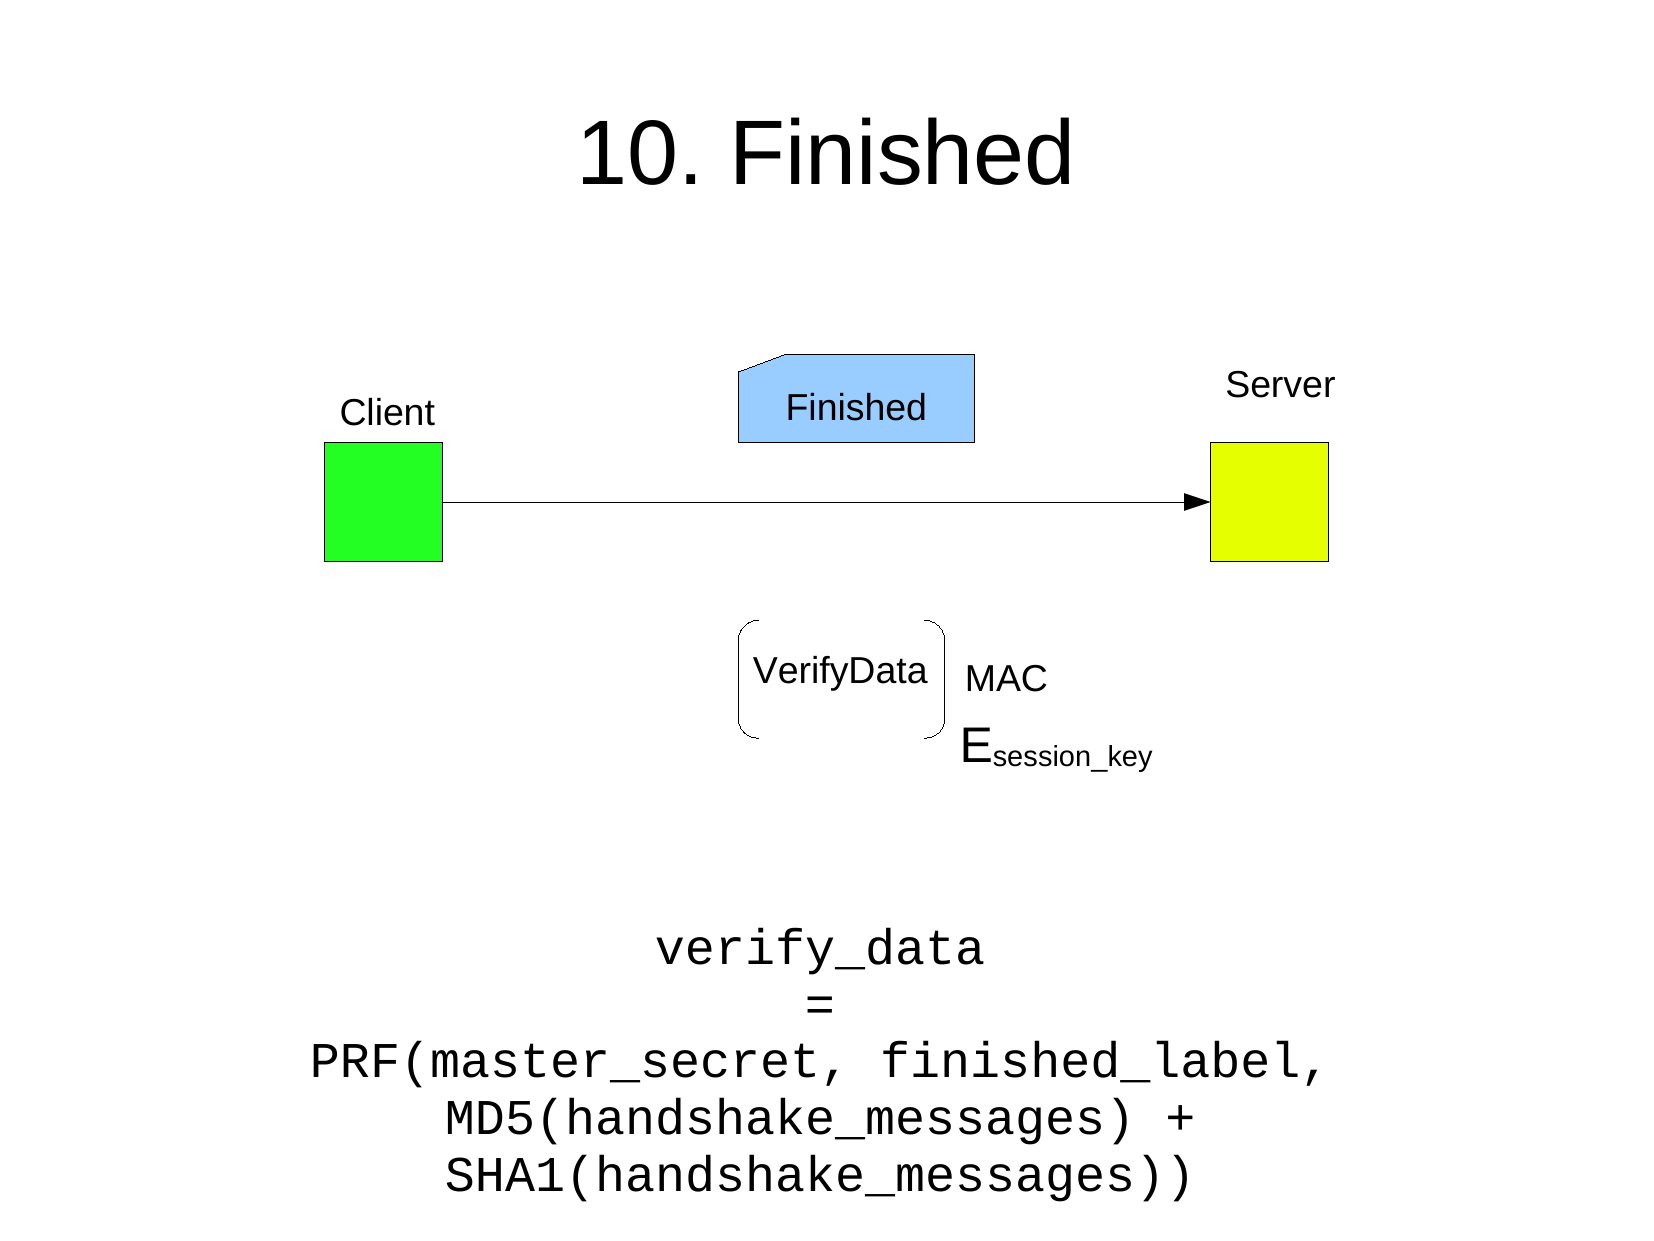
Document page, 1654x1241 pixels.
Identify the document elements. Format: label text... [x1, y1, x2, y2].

text_box Client [324, 383, 449, 441]
text_box verify_data = PRF(master_secret, finished_label, MD5(handshake_messages) + SHA1(handshake_messages)) [295, 915, 1359, 1214]
text_box [1210, 442, 1329, 562]
text_box Finished [738, 354, 975, 443]
text_box MAC [950, 649, 1062, 707]
text_box VerifyData [739, 642, 944, 700]
text_box Esession_key [944, 710, 1164, 798]
title 10. Finished [82, 49, 1571, 257]
text_box [324, 442, 443, 562]
text_box Server [1210, 356, 1359, 414]
